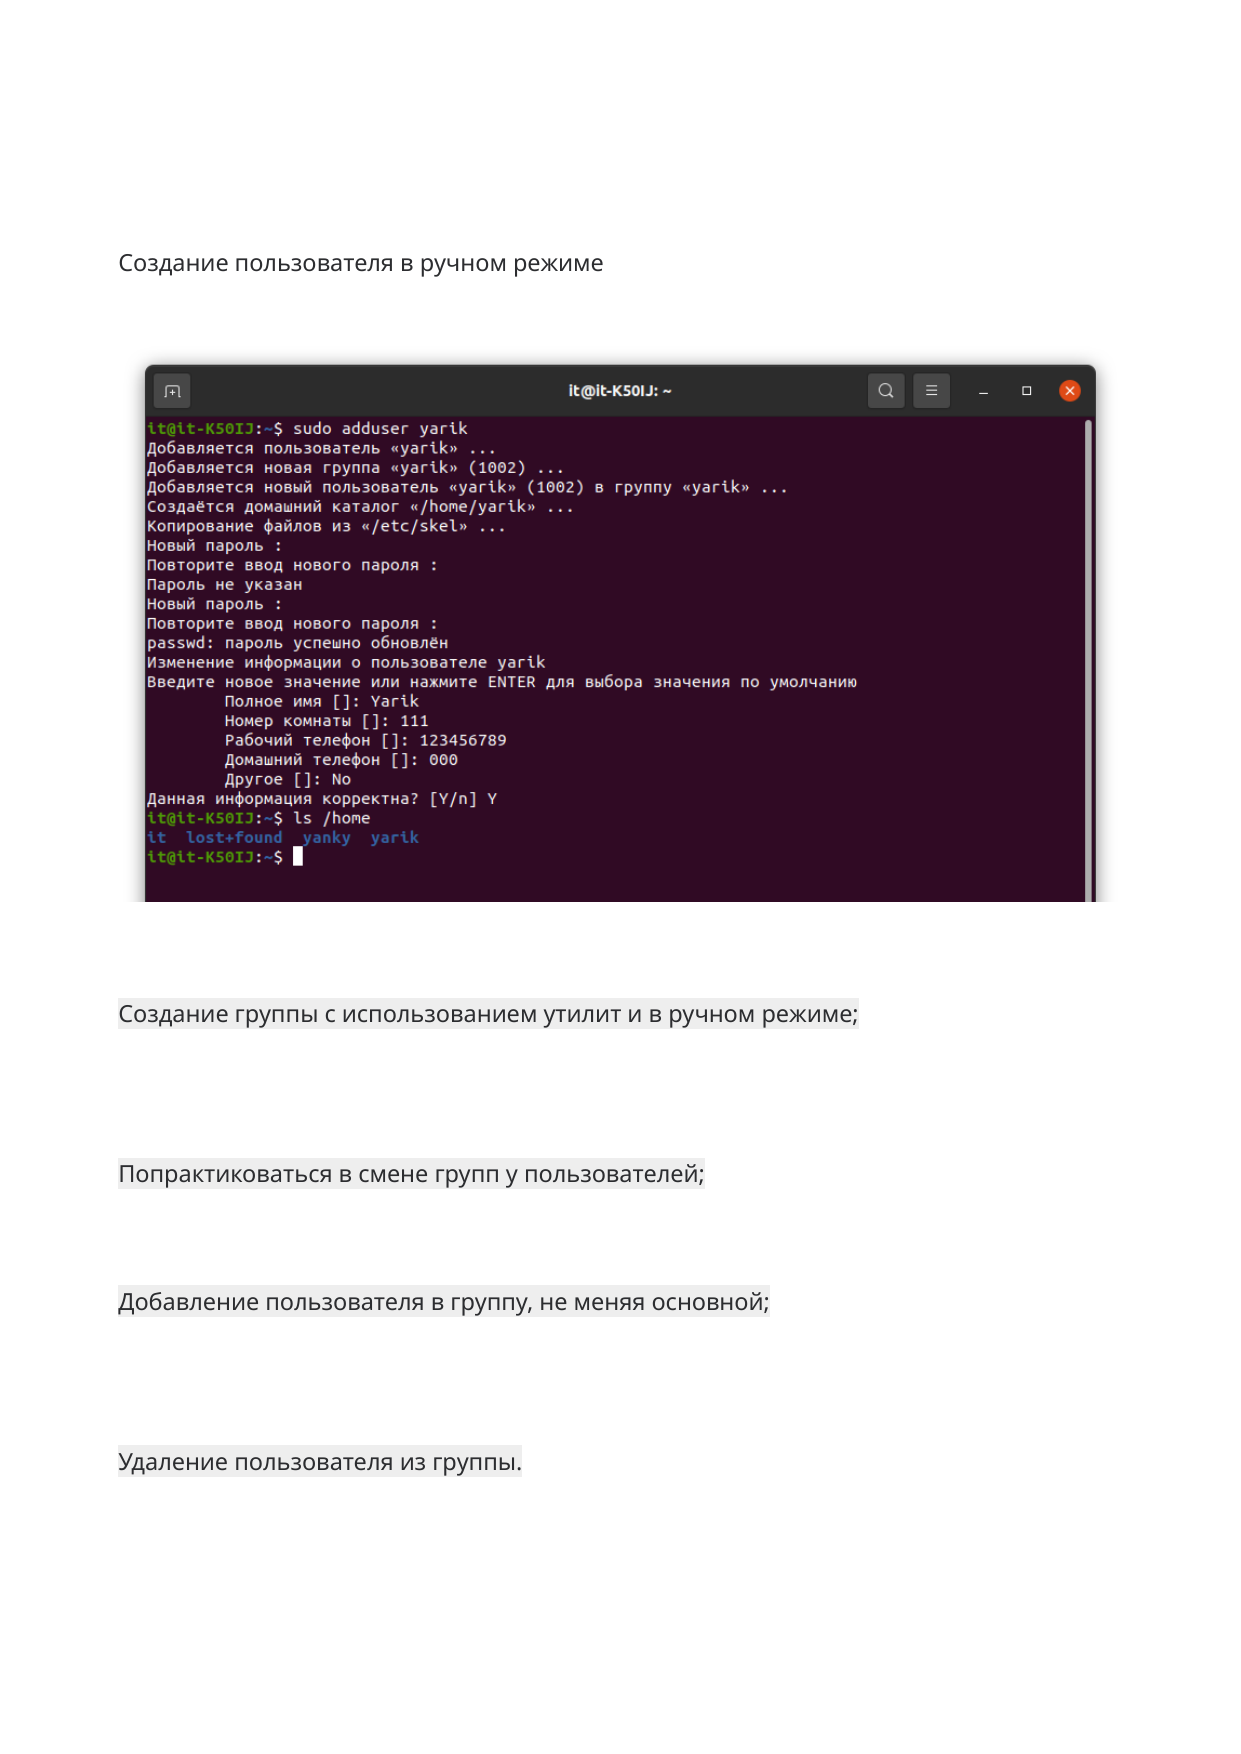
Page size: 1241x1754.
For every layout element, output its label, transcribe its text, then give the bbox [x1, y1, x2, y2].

text Добавление пользователя в группу, не меняя основной; [118, 1285, 1122, 1349]
text Создание пользователя в ручном режиме [118, 246, 1122, 278]
text Попрактиковаться в смене групп у пользователей; [118, 1125, 1122, 1221]
picture [118, 342, 1123, 902]
text Создание группы с использованием утилит и в ручном режиме; [118, 997, 1122, 1029]
text Удаление пользователя из группы. [118, 1445, 1122, 1477]
